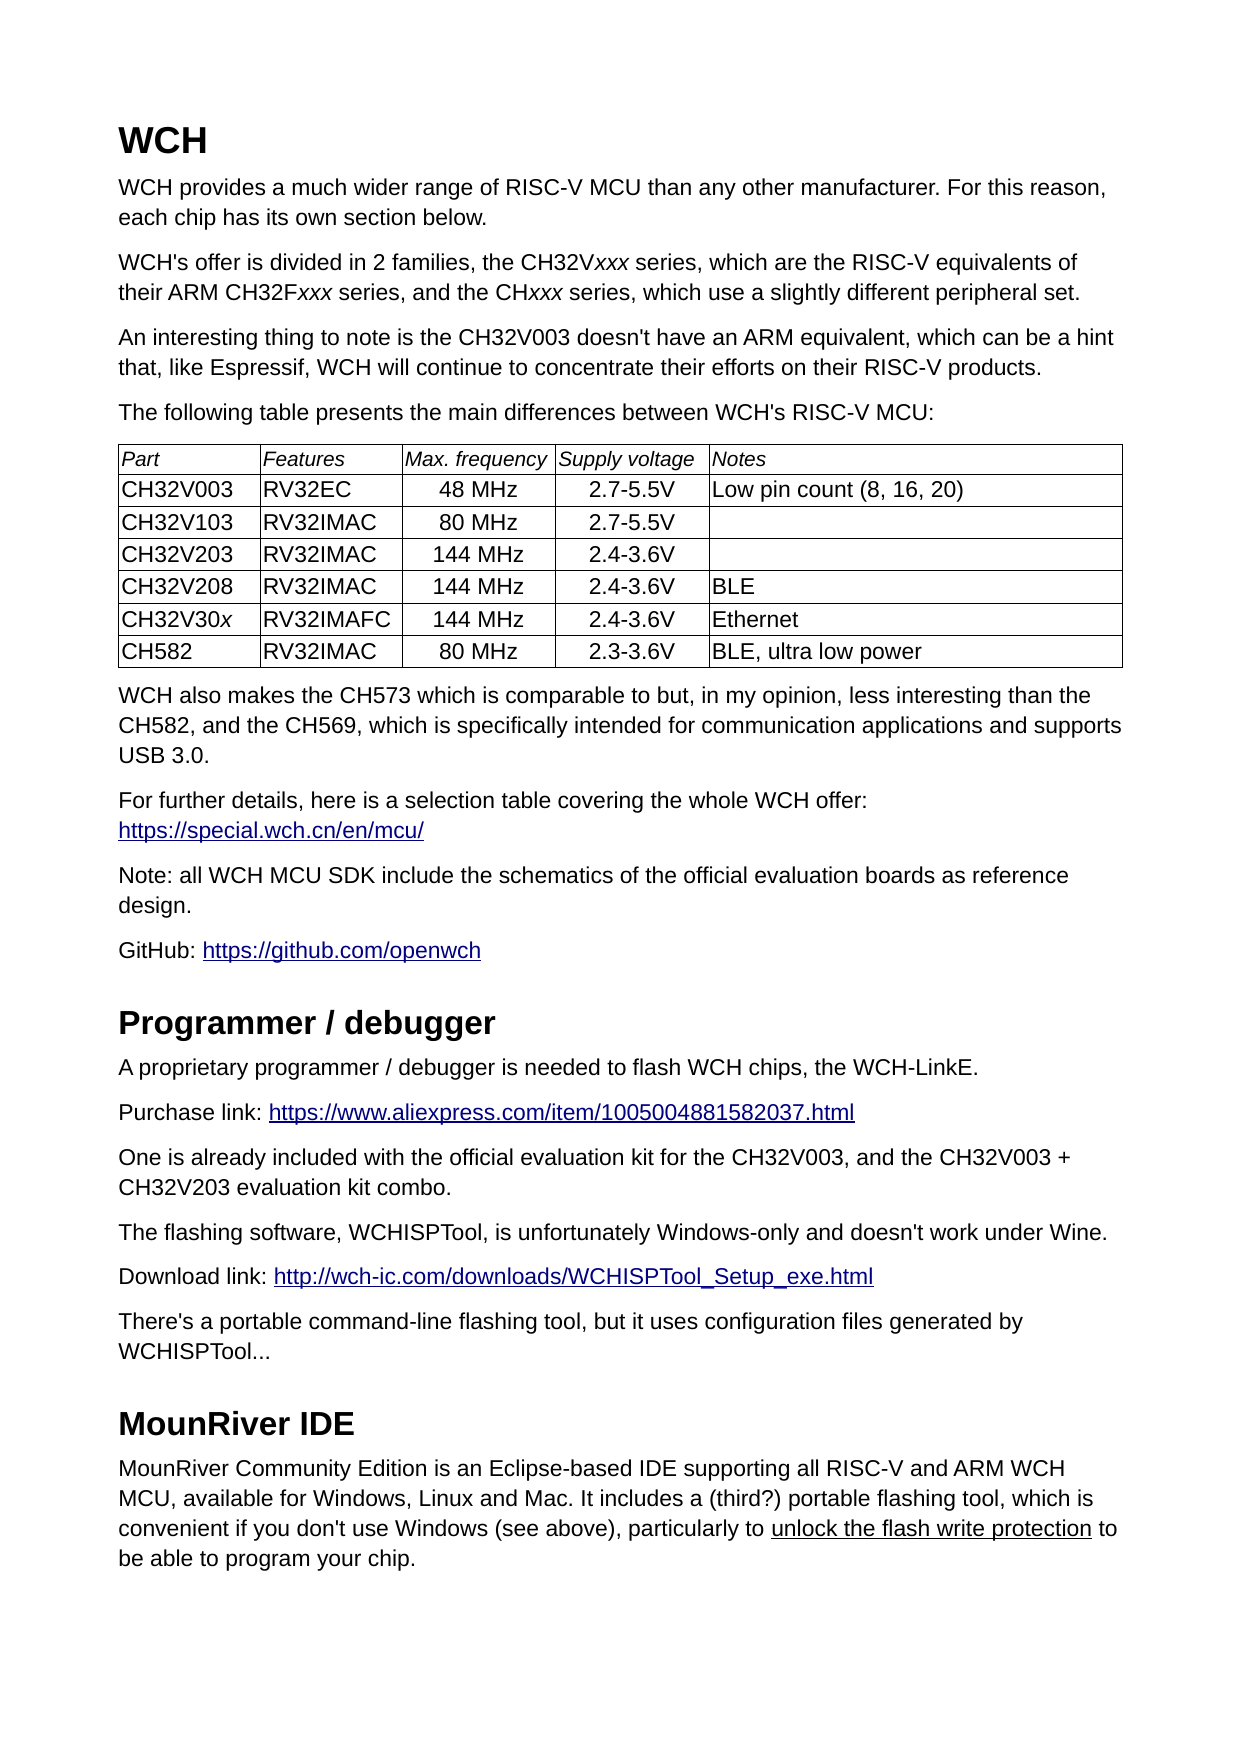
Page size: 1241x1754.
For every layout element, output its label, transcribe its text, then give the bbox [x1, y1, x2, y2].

table_cell RV32EC [261, 475, 402, 506]
text For further details, here is a selection table covering the whole WCH offer: https://special.wch.cn/en/mcu/ [118, 787, 1122, 844]
table_cell 2.7-5.5V [556, 475, 709, 506]
table_header Max. frequency [403, 445, 555, 473]
table_cell Low pin count (8, 16, 20) [710, 475, 1122, 506]
text WCH's offer is divided in 2 families, the CH32Vxxx series, which are the RISC-V equivalents of their ARM CH32Fxxx series, and the CHxxx series, which use a slightly different peripheral set. [118, 249, 1122, 305]
table_cell RV32IMAC [261, 539, 402, 570]
text An interesting thing to note is the CH32V003 doesn't have an ARM equivalent, which can be a hint that, like Espressif, WCH will continue to concentrate their efforts on their RISC-V products. [118, 324, 1122, 380]
text One is already included with the official evaluation kit for the CH32V003, and the CH32V003 + CH32V203 evaluation kit combo. [118, 1143, 1122, 1200]
subtitle Programmer / debugger [118, 1003, 1122, 1041]
table_cell [710, 507, 1122, 538]
table_cell RV32IMAC [261, 507, 402, 538]
table_cell Ethernet [710, 604, 1122, 635]
table_header Notes [710, 445, 1122, 473]
table_cell 2.4-3.6V [556, 539, 709, 570]
table_cell RV32IMAC [261, 571, 402, 603]
table_cell CH32V203 [119, 539, 260, 570]
text MounRiver Community Edition is an Eclipse-based IDE supporting all RISC-V and ARM WCH MCU, available for Windows, Linux and Mac. It includes a (third?) portable flashing tool, which is convenient if you don't use Windows (see above), particularly to unlock the flash write protection to be able to program your chip. [118, 1455, 1122, 1572]
table_cell BLE, ultra low power [710, 636, 1122, 667]
table_header Supply voltage [556, 445, 709, 473]
table_cell 2.4-3.6V [556, 571, 709, 603]
table_cell 2.7-5.5V [556, 507, 709, 538]
text WCH provides a much wider range of RISC-V MCU than any other manufacturer. For this reason, each chip has its own section below. [118, 174, 1122, 230]
text The flashing software, WCHISPTool, is unfortunately Windows-only and doesn't work under Wine. [118, 1218, 1122, 1245]
table_cell CH32V208 [119, 571, 260, 603]
text Note: all WCH MCU SDK include the schematics of the official evaluation boards as reference design. [118, 862, 1122, 919]
table_cell RV32IMAFC [261, 604, 402, 635]
table_cell BLE [710, 571, 1122, 603]
table_cell 80 MHz [403, 507, 555, 538]
text The following table presents the main differences between WCH's RISC-V MCU: [118, 399, 1122, 425]
table_cell CH32V103 [119, 507, 260, 538]
table_header Part [119, 445, 260, 473]
table_cell CH32V003 [119, 475, 260, 506]
table_cell 48 MHz [403, 475, 555, 506]
subtitle MounRiver IDE [118, 1404, 1122, 1442]
table_cell 144 MHz [403, 571, 555, 603]
text GitHub: https://github.com/openwch [118, 937, 1122, 964]
table_cell CH582 [119, 636, 260, 667]
table_cell RV32IMAC [261, 636, 402, 667]
table_cell 80 MHz [403, 636, 555, 667]
text WCH also makes the CH573 which is comparable to but, in my opinion, less interesting than the CH582, and the CH569, which is specifically intended for communication applications and supports USB 3.0. [118, 682, 1122, 769]
table_header Features [261, 445, 402, 473]
table_cell CH32V30x [119, 604, 260, 635]
text A proprietary programmer / debugger is needed to flash WCH chips, the WCH-LinkE. [118, 1054, 1122, 1080]
table_cell 2.4-3.6V [556, 604, 709, 635]
text There's a portable command-line flashing tool, but it uses configuration files generated by WCHISPTool... [118, 1308, 1122, 1364]
text Download link: http://wch-ic.com/downloads/WCHISPTool_Setup_exe.html [118, 1263, 1122, 1289]
subtitle WCH [118, 118, 1122, 161]
table_cell 144 MHz [403, 539, 555, 570]
text Purchase link: https://www.aliexpress.com/item/1005004881582037.html [118, 1099, 1122, 1125]
table_cell 144 MHz [403, 604, 555, 635]
table_cell [710, 539, 1122, 570]
table_cell 2.3-3.6V [556, 636, 709, 667]
